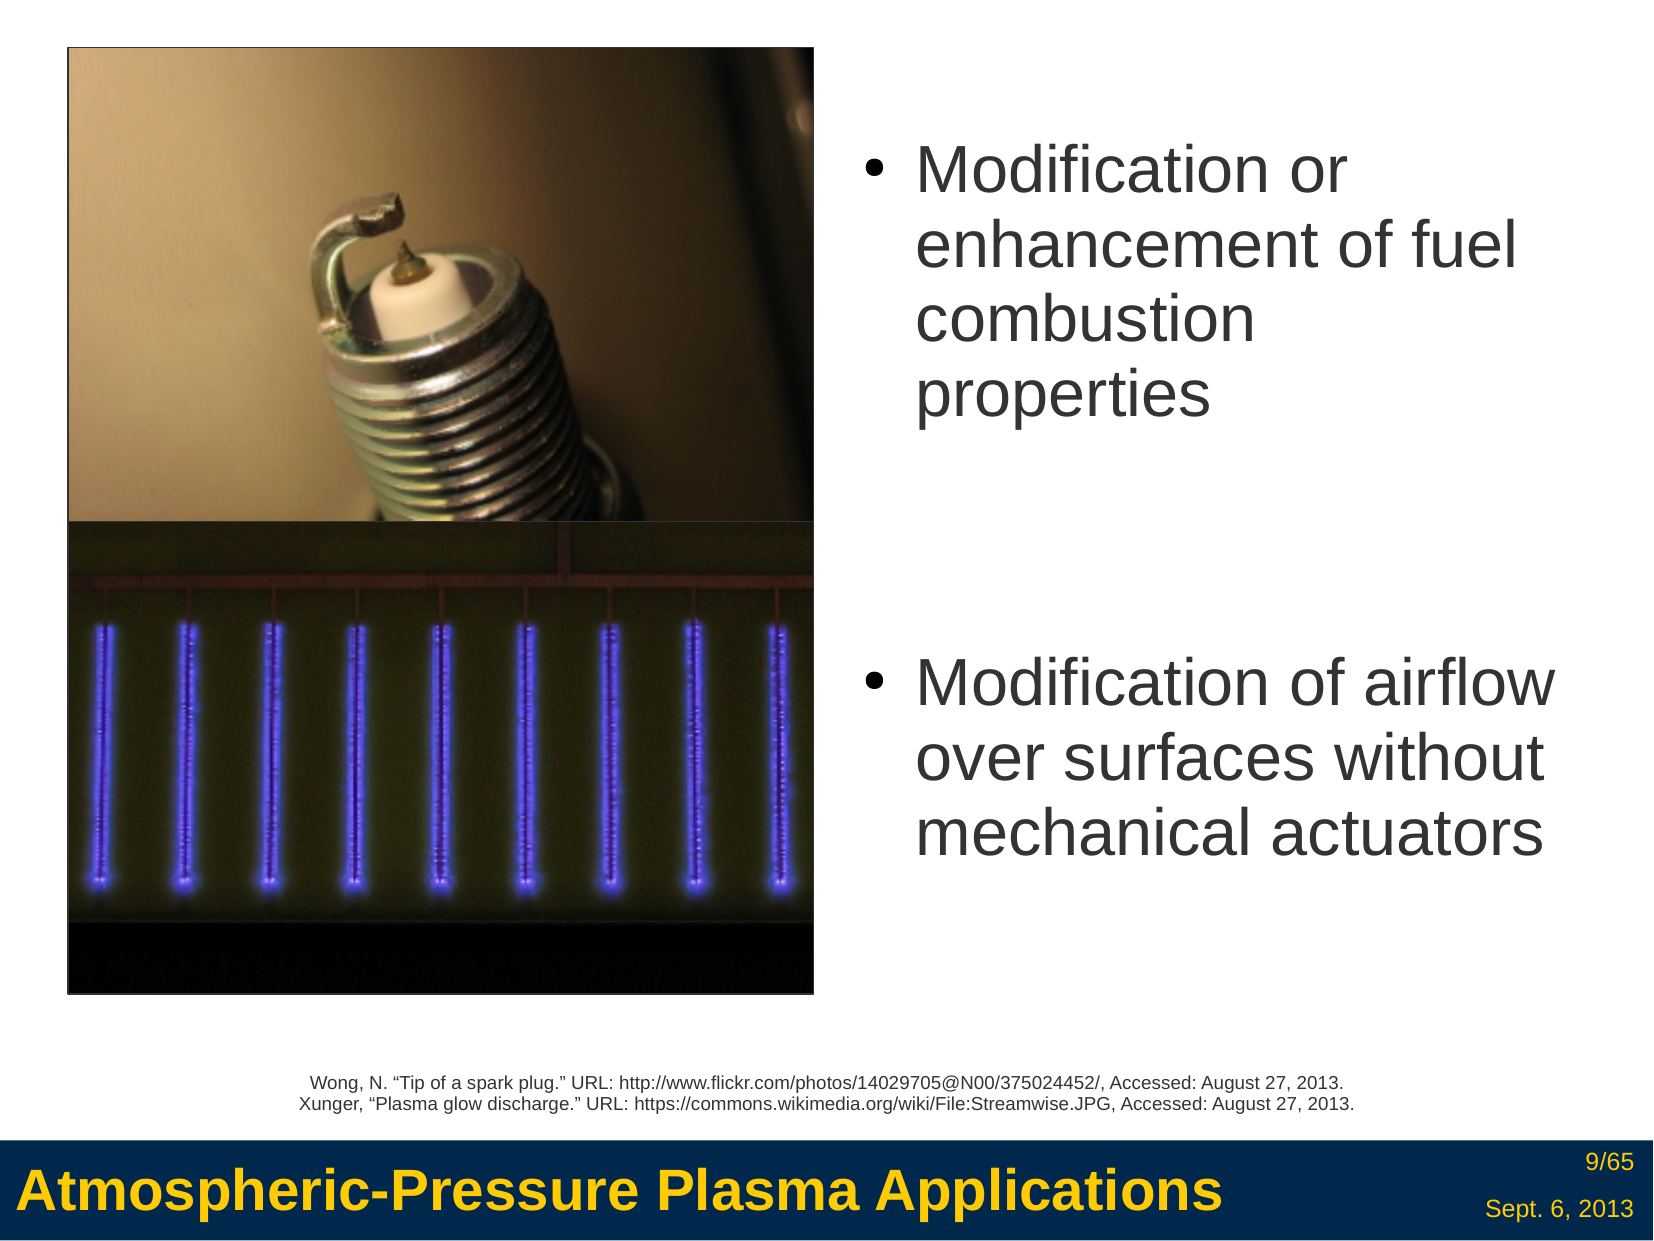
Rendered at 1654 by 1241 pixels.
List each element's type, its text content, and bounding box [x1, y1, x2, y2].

title Atmospheric-Pressure Plasma Applications [14, 1148, 1380, 1241]
text_box Wong, N. “Tip of a spark plug.” URL: http://www.flickr.com/photos/14029705@N00/375024452/, Accessed: August 27, 2013. Xunger, “Plasma glow discharge.” URL: https://commons.wikimedia.org/wiki/File:Streamwise.JPG, Accessed: August 27, 2013. [0, 1065, 1653, 1148]
picture [68, 47, 813, 521]
list Modification or enhancement of fuel combustion properties [845, 75, 1572, 488]
picture [68, 522, 813, 994]
list Modification of airflow over surfaces without mechanical actuators [845, 551, 1572, 964]
